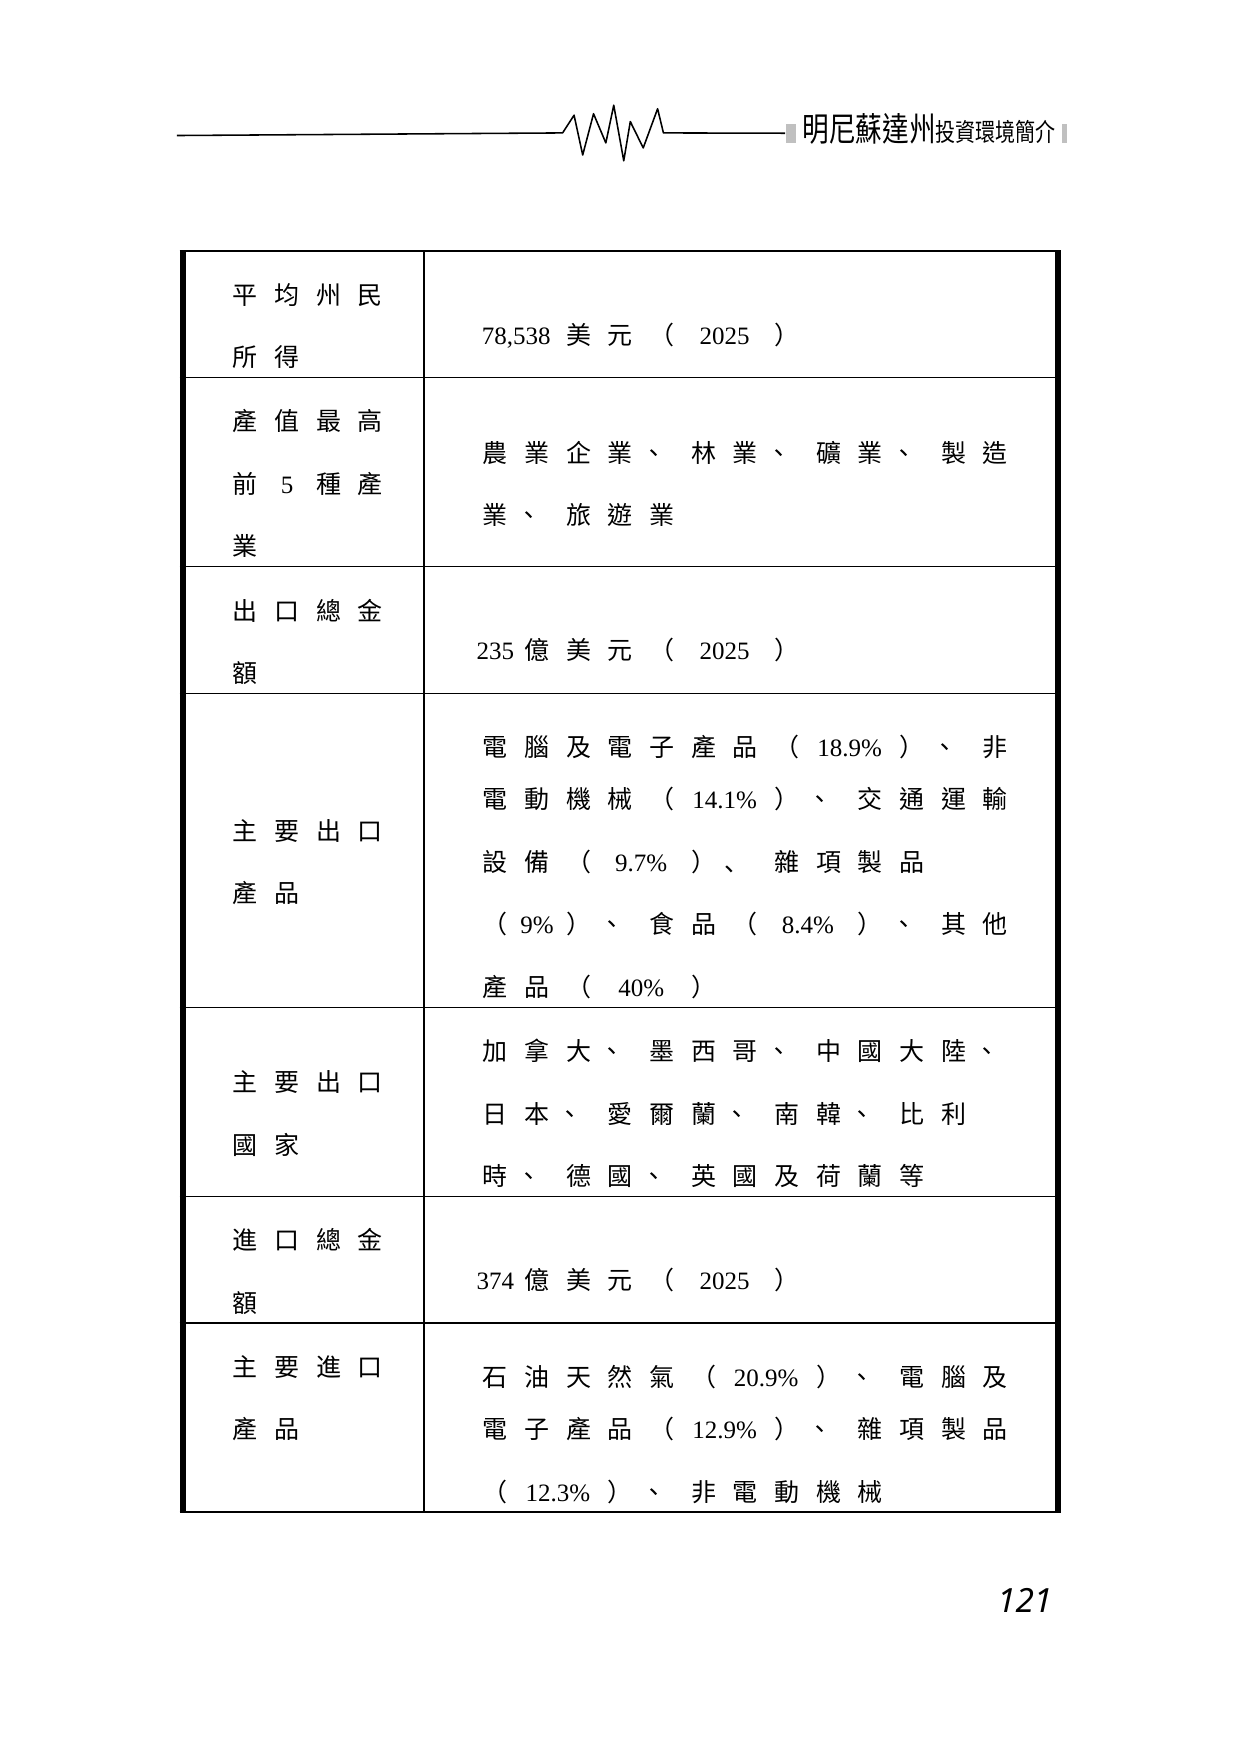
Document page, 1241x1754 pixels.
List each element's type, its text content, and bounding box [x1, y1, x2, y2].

table_cell 374億美元（2025） [425, 1197, 1055, 1322]
table_cell 主要出口國家 [186, 1008, 423, 1196]
table_cell 235億美元（2025） [425, 567, 1055, 692]
table_cell 加拿大、墨西哥、中國大陸、日本、愛爾蘭、南韓、比利時、德國、英國及荷蘭等 [425, 1008, 1055, 1196]
table_cell 石油天然氣（20.9%）、電腦及電子產品（12.9%）、雜項製品（12.3%）、非電動機械 [425, 1324, 1055, 1511]
table_cell 電腦及電子產品（18.9%）、非電動機械（14.1%）、交通運輸設備（9.7%）、雜項製品（9%）、食品（8.4%）、其他產品（40%） [425, 694, 1055, 1006]
table_cell 主要進口產品 [186, 1324, 423, 1511]
table_cell 農業企業、林業、礦業、製造業、旅遊業 [425, 378, 1055, 566]
table_cell 產值最高前5種產業 [186, 378, 423, 566]
table_cell 主要出口產品 [186, 694, 423, 1006]
table_cell 78,538美元（2025） [425, 252, 1055, 377]
table_cell 出口總金額 [186, 567, 423, 692]
table_cell 進口總金額 [186, 1197, 423, 1322]
table_cell 平均州民所得 [186, 252, 423, 377]
